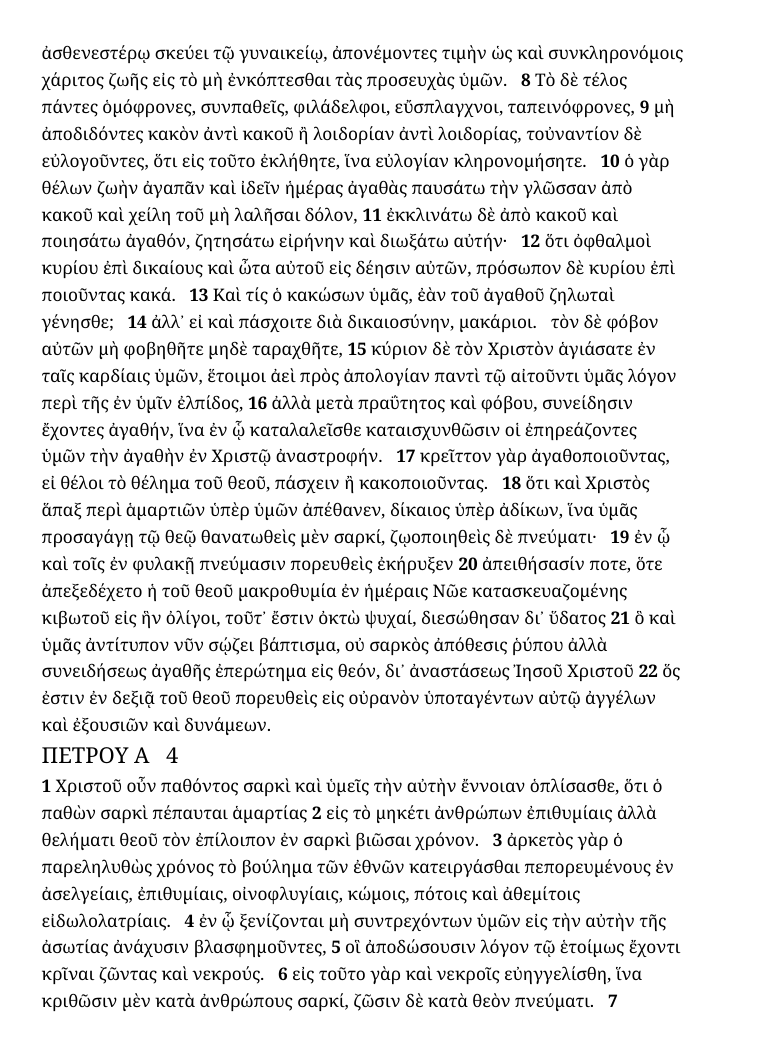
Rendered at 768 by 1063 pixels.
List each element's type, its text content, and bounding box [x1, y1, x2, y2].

text ΠΕΤΡΟΥ Α 4 [41, 740, 685, 770]
text ἀσθενεστέρῳ σκεύει τῷ γυναικείῳ, ἀπονέμοντες τιμὴν ὡς καὶ συνκληρονόμοις χάριτος ζωῆς εἰς τὸ μὴ ἐνκόπτεσθαι τὰς προσευχὰς ὑμῶν. 8 Τὸ δὲ τέλος πάντες ὁμόφρονες, συνπαθεῖς, φιλάδελφοι, εὔσπλαγχνοι, ταπεινόφρονες, 9 μὴ ἀποδιδόντες κακὸν ἀντὶ κακοῦ ἢ λοιδορίαν ἀντὶ λοιδορίας, τοὐναντίον δὲ εὐλογοῦντες, ὅτι εἰς τοῦτο ἐκλήθητε, ἵνα εὐλογίαν κληρονομήσητε. 10 ὁ γὰρ θέλων ζωὴν ἀγαπᾶν καὶ ἰδεῖν ἡμέρας ἀγαθὰς παυσάτω τὴν γλῶσσαν ἀπὸ κακοῦ καὶ χείλη τοῦ μὴ λαλῆσαι δόλον, 11 ἐκκλινάτω δὲ ἀπὸ κακοῦ καὶ ποιησάτω ἀγαθόν, ζητησάτω εἰρήνην καὶ διωξάτω αὐτήν· 12 ὅτι ὀφθαλμοὶ κυρίου ἐπὶ δικαίους καὶ ὦτα αὐτοῦ εἰς δέησιν αὐτῶν, πρόσωπον δὲ κυρίου ἐπὶ ποιοῦντας κακά. 13 Καὶ τίς ὁ κακώσων ὑμᾶς, ἐὰν τοῦ ἀγαθοῦ ζηλωταὶ γένησθε; 14 ἀλλ᾽ εἰ καὶ πάσχοιτε διὰ δικαιοσύνην, μακάριοι. τὸν δὲ φόβον αὐτῶν μὴ φοβηθῆτε μηδὲ ταραχθῆτε, 15 κύριον δὲ τὸν Χριστὸν ἁγιάσατε ἐν ταῖς καρδίαις ὑμῶν, ἕτοιμοι ἀεὶ πρὸς ἀπολογίαν παντὶ τῷ αἰτοῦντι ὑμᾶς λόγον περὶ τῆς ἐν ὑμῖν ἐλπίδος, 16 ἀλλὰ μετὰ πραΰτητος καὶ φόβου, συνείδησιν ἔχοντες ἀγαθήν, ἵνα ἐν ᾧ καταλαλεῖσθε καταισχυνθῶσιν οἱ ἐπηρεάζοντες ὑμῶν τὴν ἀγαθὴν ἐν Χριστῷ ἀναστροφήν. 17 κρεῖττον γὰρ ἀγαθοποιοῦντας, εἰ θέλοι τὸ θέλημα τοῦ θεοῦ, πάσχειν ἢ κακοποιοῦντας. 18 ὅτι καὶ Χριστὸς ἅπαξ περὶ ἁμαρτιῶν ὑπὲρ ὑμῶν ἀπέθανεν, δίκαιος ὑπὲρ ἀδίκων, ἵνα ὑμᾶς προσαγάγῃ τῷ θεῷ θανατωθεὶς μὲν σαρκί, ζῳοποιηθεὶς δὲ πνεύματι· 19 ἐν ᾧ καὶ τοῖς ἐν φυλακῇ πνεύμασιν πορευθεὶς ἐκήρυξεν 20 ἀπειθήσασίν ποτε, ὅτε ἀπεξεδέχετο ἡ τοῦ θεοῦ μακροθυμία ἐν ἡμέραις Νῶε κατασκευαζομένης κιβωτοῦ εἰς ἣν ὀλίγοι, τοῦτ᾽ ἔστιν ὀκτὼ ψυχαί, διεσώθησαν δι᾽ ὕδατος 21 ὃ καὶ ὑμᾶς ἀντίτυπον νῦν σῴζει βάπτισμα, οὐ σαρκὸς ἀπόθεσις ῥύπου ἀλλὰ συνειδήσεως ἀγαθῆς ἐπερώτημα εἰς θεόν, δι᾽ ἀναστάσεως Ἰησοῦ Χριστοῦ 22 ὅς ἐστιν ἐν δεξιᾷ τοῦ θεοῦ πορευθεὶς εἰς οὐρανὸν ὑποταγέντων αὐτῷ ἀγγέλων καὶ ἐξουσιῶν καὶ δυνάμεων. [41, 41, 685, 737]
text 1 Χριστοῦ οὖν παθόντος σαρκὶ καὶ ὑμεῖς τὴν αὐτὴν ἔννοιαν ὁπλίσασθε, ὅτι ὁ παθὼν σαρκὶ πέπαυται ἁμαρτίας 2 εἰς τὸ μηκέτι ἀνθρώπων ἐπιθυμίαις ἀλλὰ θελήματι θεοῦ τὸν ἐπίλοιπον ἐν σαρκὶ βιῶσαι χρόνον. 3 ἀρκετὸς γὰρ ὁ παρεληλυθὼς χρόνος τὸ βούλημα τῶν ἐθνῶν κατειργάσθαι πεπορευμένους ἐν ἀσελγείαις, ἐπιθυμίαις, οἰνοφλυγίαις, κώμοις, πότοις καὶ ἀθεμίτοις εἰδωλολατρίαις. 4 ἐν ᾧ ξενίζονται μὴ συντρεχόντων ὑμῶν εἰς τὴν αὐτὴν τῆς ἀσωτίας ἀνάχυσιν βλασφημοῦντες, 5 οἳ ἀποδώσουσιν λόγον τῷ ἑτοίμως ἔχοντι κρῖναι ζῶντας καὶ νεκρούς. 6 εἰς τοῦτο γὰρ καὶ νεκροῖς εὐηγγελίσθη, ἵνα κριθῶσιν μὲν κατὰ ἀνθρώπους σαρκί, ζῶσιν δὲ κατὰ θεὸν πνεύματι. 7 [41, 774, 685, 1013]
